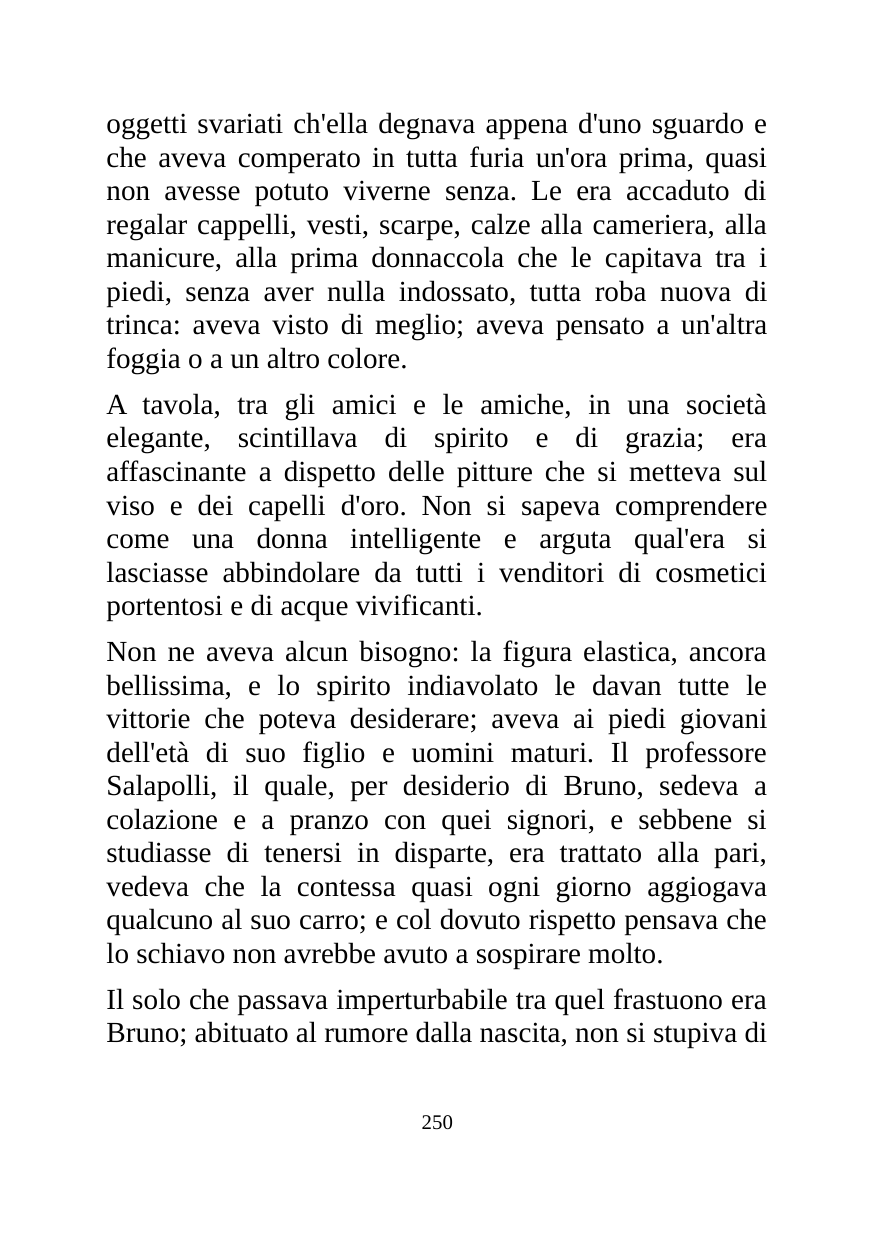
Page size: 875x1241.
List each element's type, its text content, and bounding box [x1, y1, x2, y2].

text Il solo che passava imperturbabile tra quel frastuono era Bruno; abituato al rumore dalla nascita, non si stupiva di [106, 982, 768, 1049]
text Non ne aveva alcun bisogno: la figura elastica, ancora bellissima, e lo spirito indiavolato le davan tutte le vittorie che poteva desiderare; aveva ai piedi giovani dell'età di suo figlio e uomini maturi. Il professore Salapolli, il quale, per desiderio di Bruno, sedeva a colazione e a pranzo con quei signori, e sebbene si studiasse di tenersi in disparte, era trattato alla pari, vedeva che la contessa quasi ogni giorno aggiogava qualcuno al suo carro; e col dovuto rispetto pensava che lo schiavo non avrebbe avuto a sospirare molto. [106, 634, 768, 969]
text A tavola, tra gli amici e le amiche, in una società elegante, scintillava di spirito e di grazia; era affascinante a dispetto delle pitture che si metteva sul viso e dei capelli d'oro. Non si sapeva comprendere come una donna intelligente e arguta qual'era si lasciasse abbindolare da tutti i venditori di cosmetici portentosi e di acque vivificanti. [106, 387, 768, 622]
text oggetti svariati ch'ella degnava appena d'uno sguardo e che aveva comperato in tutta furia un'ora prima, quasi non avesse potuto viverne senza. Le era accaduto di regalar cappelli, vesti, scarpe, calze alla cameriera, alla manicure, alla prima donnaccola che le capitava tra i piedi, senza aver nulla indossato, tutta roba nuova di trinca: aveva visto di meglio; aveva pensato a un'altra foggia o a un altro colore. [106, 106, 768, 374]
